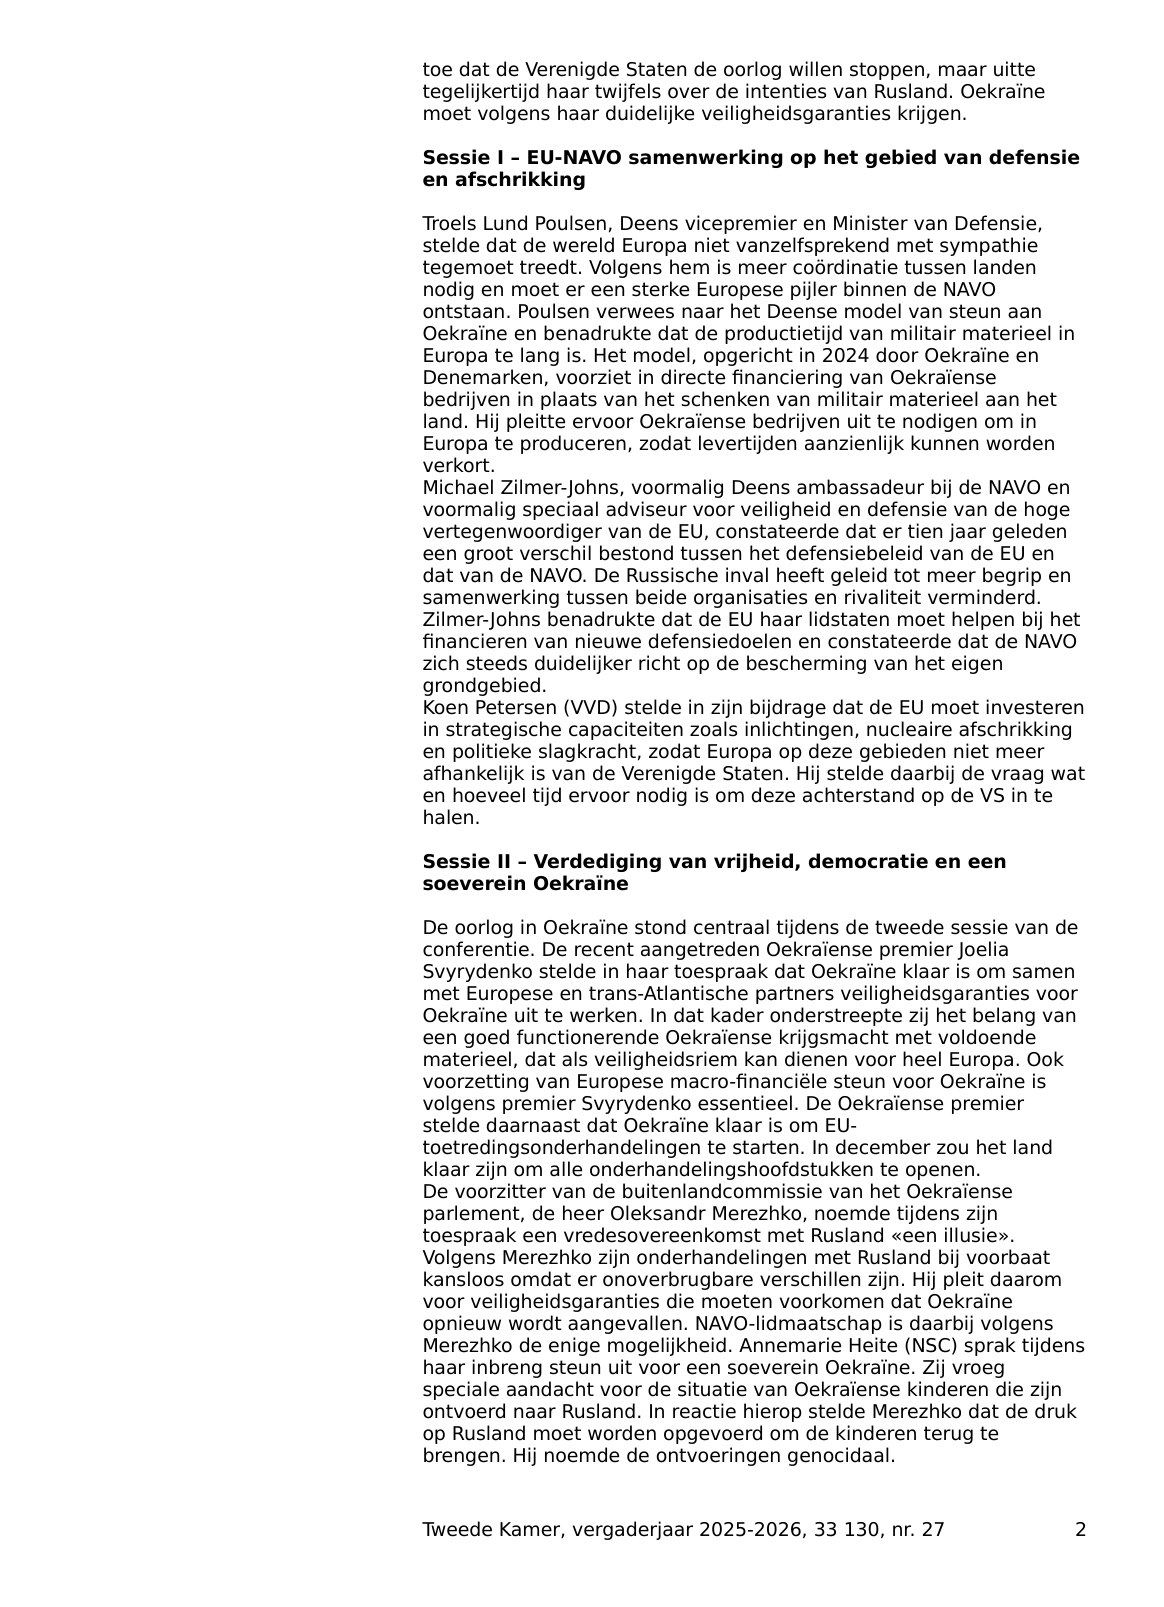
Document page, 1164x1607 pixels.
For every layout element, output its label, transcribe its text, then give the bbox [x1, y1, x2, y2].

text toe dat de Verenigde Staten de oorlog willen stoppen, maar uitte tegelijkertijd haar twijfels over de intenties van Rusland. Oekraïne moet volgens haar duidelijke veiligheidsgaranties krijgen. [422, 59, 1087, 125]
text Koen Petersen (VVD) stelde in zijn bijdrage dat de EU moet investeren in strategische capaciteiten zoals inlichtingen, nucleaire afschrikking en politieke slagkracht, zodat Europa op deze gebieden niet meer afhankelijk is van de Verenigde Staten. Hij stelde daarbij de vraag wat en hoeveel tijd ervoor nodig is om deze achterstand op de VS in te halen. [422, 697, 1087, 829]
text Troels Lund Poulsen, Deens vicepremier en Minister van Defensie, stelde dat de wereld Europa niet vanzelfsprekend met sympathie tegemoet treedt. Volgens hem is meer coördinatie tussen landen nodig en moet er een sterke Europese pijler binnen de NAVO ontstaan. Poulsen verwees naar het Deense model van steun aan Oekraïne en benadrukte dat de productietijd van militair materieel in Europa te lang is. Het model, opgericht in 2024 door Oekraïne en Denemarken, voorziet in directe financiering van Oekraïense bedrijven in plaats van het schenken van militair materieel aan het land. Hij pleitte ervoor Oekraïense bedrijven uit te nodigen om in Europa te produceren, zodat levertijden aanzienlijk kunnen worden verkort. [422, 213, 1087, 477]
subtitle Sessie II – Verdediging van vrijheid, democratie en een soeverein Oekraïne [422, 851, 1087, 895]
text Michael Zilmer-Johns, voormalig Deens ambassadeur bij de NAVO en voormalig speciaal adviseur voor veiligheid en defensie van de hoge vertegenwoordiger van de EU, constateerde dat er tien jaar geleden een groot verschil bestond tussen het defensiebeleid van de EU en dat van de NAVO. De Russische inval heeft geleid tot meer begrip en samenwerking tussen beide organisaties en rivaliteit verminderd. Zilmer-Johns benadrukte dat de EU haar lidstaten moet helpen bij het financieren van nieuwe defensiedoelen en constateerde dat de NAVO zich steeds duidelijker richt op de bescherming van het eigen grondgebied. [422, 477, 1087, 697]
text De voorzitter van de buitenlandcommissie van het Oekraïense parlement, de heer Oleksandr Merezhko, noemde tijdens zijn toespraak een vredesovereenkomst met Rusland «een illusie». Volgens Merezhko zijn onderhandelingen met Rusland bij voorbaat kansloos omdat er onoverbrugbare verschillen zijn. Hij pleit daarom voor veiligheidsgaranties die moeten voorkomen dat Oekraïne opnieuw wordt aangevallen. NAVO-lidmaatschap is daarbij volgens Merezhko de enige mogelijkheid. Annemarie Heite (NSC) sprak tijdens haar inbreng steun uit voor een soeverein Oekraïne. Zij vroeg speciale aandacht voor de situatie van Oekraïense kinderen die zijn ontvoerd naar Rusland. In reactie hierop stelde Merezhko dat de druk op Rusland moet worden opgevoerd om de kinderen terug te brengen. Hij noemde de ontvoeringen genocidaal. [422, 1181, 1087, 1467]
text De oorlog in Oekraïne stond centraal tijdens de tweede sessie van de conferentie. De recent aangetreden Oekraïense premier Joelia Svyrydenko stelde in haar toespraak dat Oekraïne klaar is om samen met Europese en trans-Atlantische partners veiligheidsgaranties voor Oekraïne uit te werken. In dat kader onderstreepte zij het belang van een goed functionerende Oekraïense krijgsmacht met voldoende materieel, dat als veiligheidsriem kan dienen voor heel Europa. Ook voorzetting van Europese macro-financiële steun voor Oekraïne is volgens premier Svyrydenko essentieel. De Oekraïense premier stelde daarnaast dat Oekraïne klaar is om EU-toetredingsonderhandelingen te starten. In december zou het land klaar zijn om alle onderhandelingshoofdstukken te openen. [422, 917, 1087, 1181]
subtitle Sessie I – EU-NAVO samenwerking op het gebied van defensie en afschrikking [422, 147, 1087, 191]
